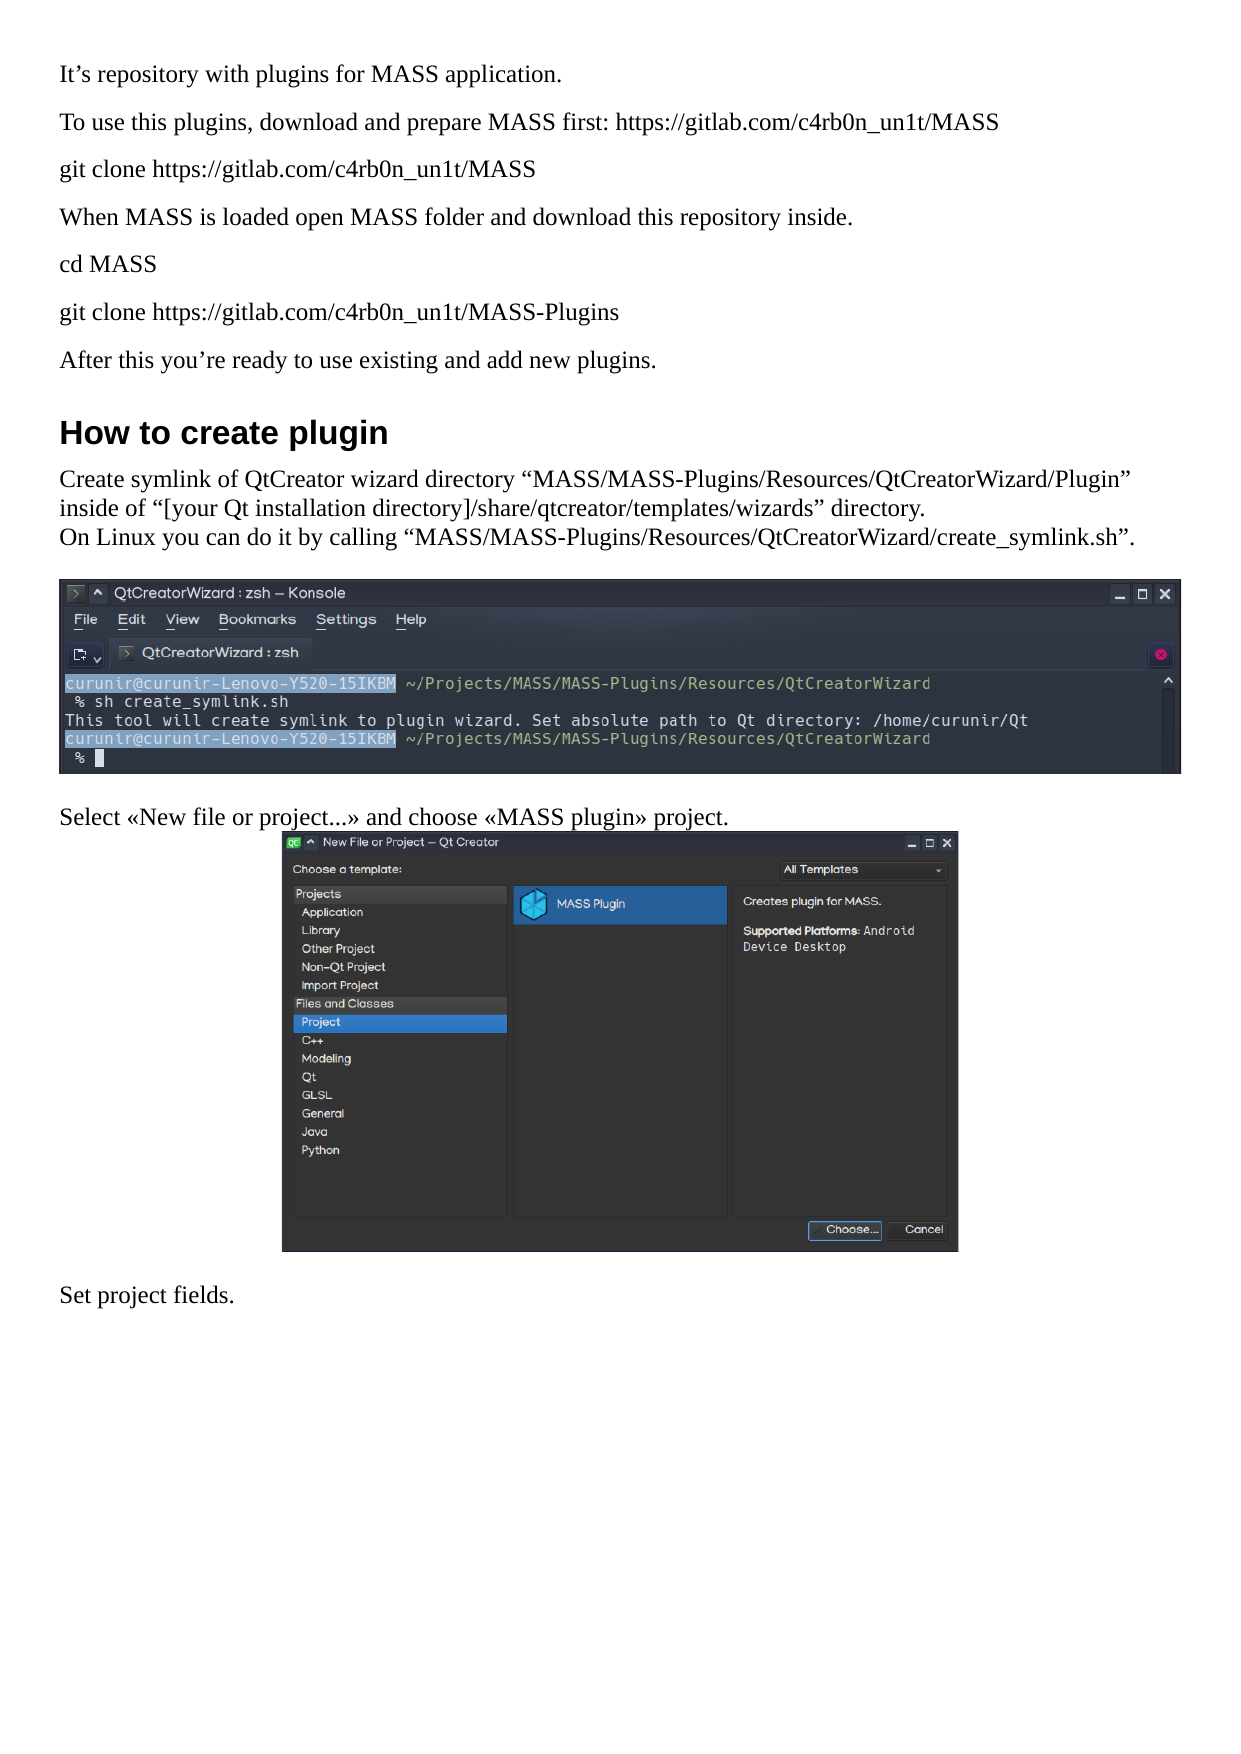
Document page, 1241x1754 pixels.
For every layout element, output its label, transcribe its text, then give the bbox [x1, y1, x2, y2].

picture [281, 831, 959, 1252]
text Set project fields. [59, 1280, 1181, 1309]
text To use this plugins, download and prepare MASS first: https://gitlab.com/c4rb0n_un1t/MASS [59, 107, 1181, 135]
text It’s repository with plugins for MASS application. [59, 59, 1181, 88]
text Create symlink of QtCreator wizard directory “MASS/MASS-Plugins/Resources/QtCreatorWizard/Plugin” inside of “[your Qt installation directory]/share/qtcreator/templates/wizards” directory. On Linux you can do it by calling “MASS/MASS-Plugins/Resources/QtCreatorWizard/create_symlink.sh”. [59, 464, 1181, 579]
text git clone https://gitlab.com/c4rb0n_un1t/MASS-Plugins [59, 297, 1181, 326]
text Select «New file or project...» and choose «MASS plugin» project. [59, 802, 1181, 831]
text After this you’re ready to use existing and add new plugins. [59, 345, 1181, 373]
subtitle How to create plugin [59, 413, 1181, 452]
text git clone https://gitlab.com/c4rb0n_un1t/MASS [59, 154, 1181, 183]
text When MASS is loaded open MASS folder and download this repository inside. [59, 202, 1181, 231]
picture [59, 579, 1182, 774]
text cd MASS [59, 249, 1181, 278]
